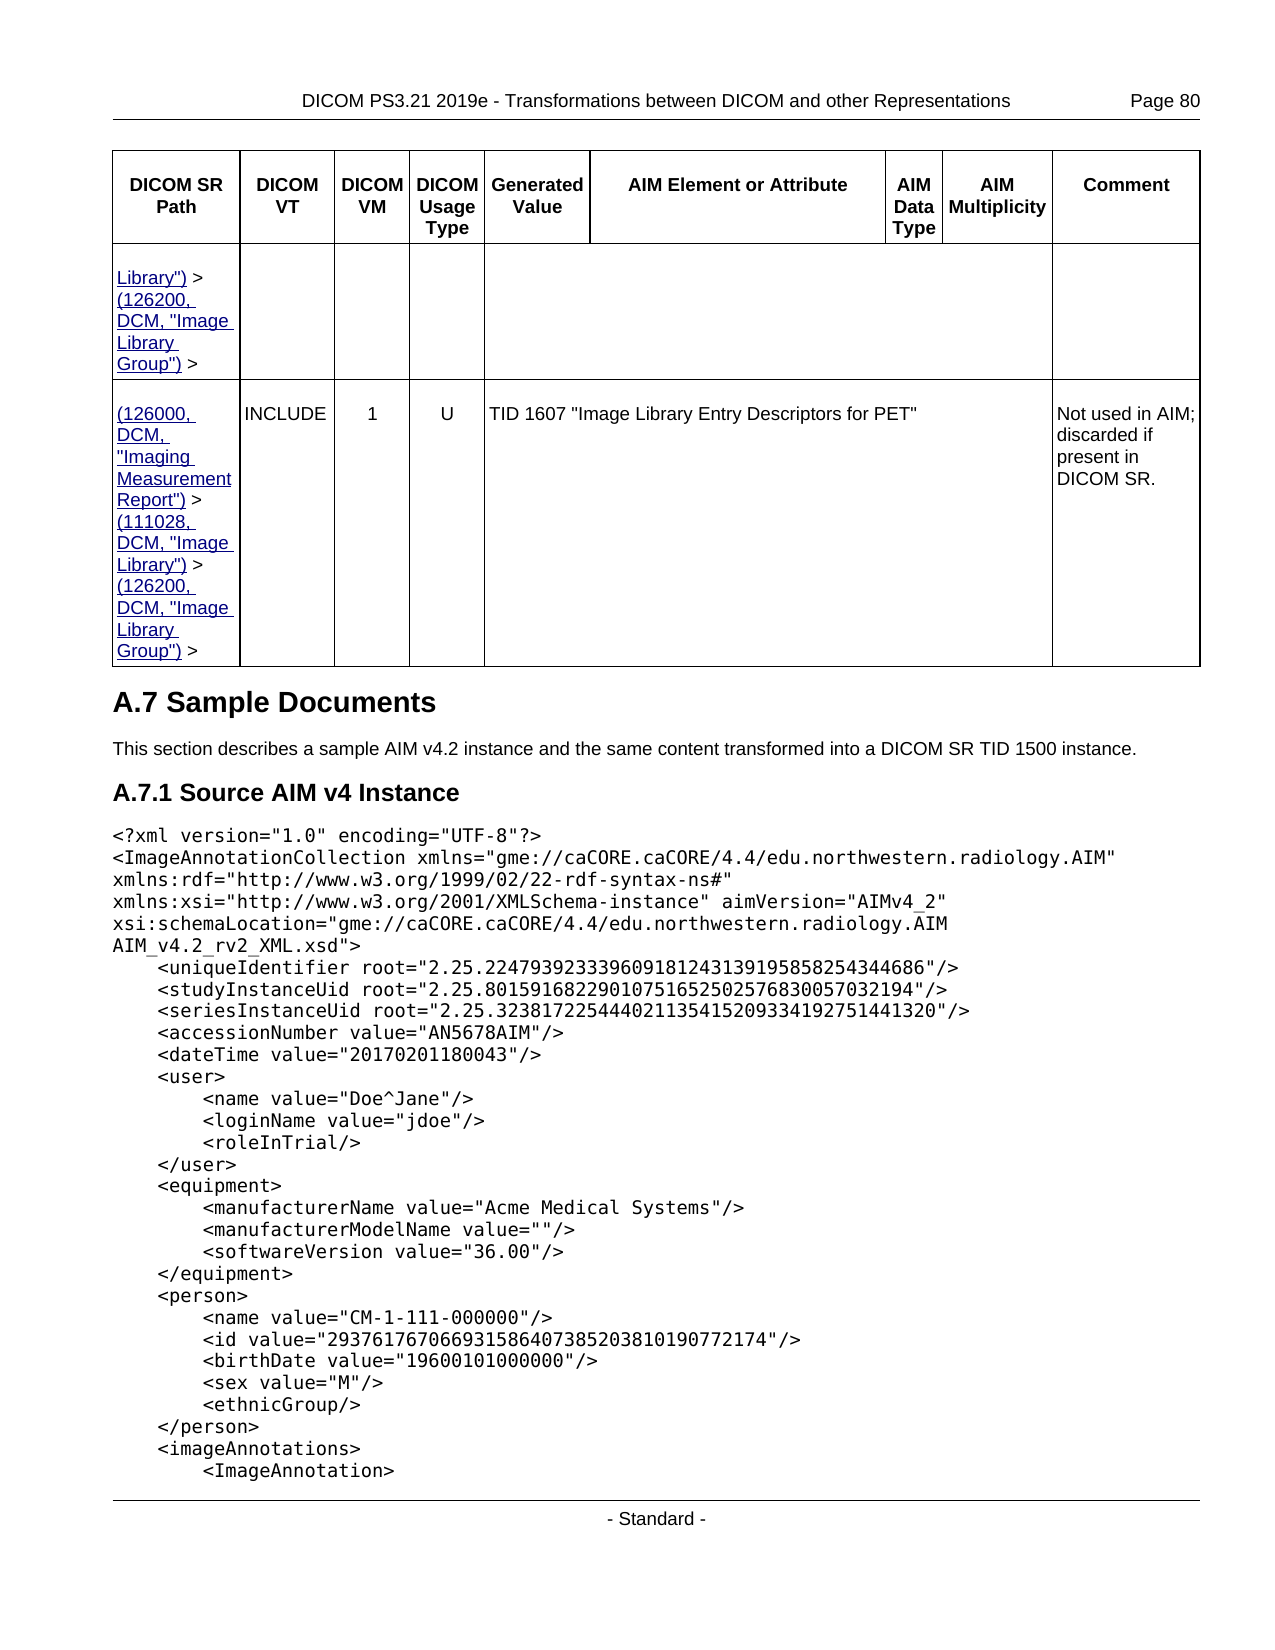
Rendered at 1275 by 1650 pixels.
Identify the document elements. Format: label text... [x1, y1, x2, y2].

table_header Comment [1053, 151, 1199, 243]
table_cell (126000, DCM, "Imaging Measurement Report") > (111028, DCM, "Image Library") > (126200, DCM, "Image Library Group") > [113, 380, 239, 666]
table_cell [335, 244, 409, 379]
table_header Generated Value [485, 151, 589, 243]
table_cell INCLUDE [241, 380, 334, 666]
table_header DICOM SR Path [113, 151, 239, 243]
table_header AIM Multiplicity [943, 151, 1052, 243]
table_cell 1 [335, 380, 409, 666]
text A.7 Sample Documents [112, 685, 1200, 719]
table_header AIM Element or Attribute [591, 151, 885, 243]
table_header AIM Data Type [886, 151, 942, 243]
table_cell [410, 244, 484, 379]
text <?xml version="1.0" encoding="UTF-8"?> <ImageAnnotationCollection xmlns="gme://caCORE.caCORE/4.4/edu.northwestern.radiology.AIM" xmlns:rdf="http://www.w3.org/1999/02/22-rdf-syntax-ns#" xmlns:xsi="http://www.w3.org/2001/XMLSchema-instance" aimVersion="AIMv4_2" xsi:schemaLocation="gme://caCORE.caCORE/4.4/edu.northwestern.radiology.AIM AIM_v4.2_rv2_XML.xsd"> <uniqueIdentifier root="2.25.224793923339609181243139195858254344686"/> <studyInstanceUid root="2.25.80159168229010751652502576830057032194"/> <seriesInstanceUid root="2.25.323817225444021135415209334192751441320"/> <accessionNumber value="AN5678AIM"/> <dateTime value="20170201180043"/> <user> <name value="Doe^Jane"/> <loginName value="jdoe"/> <roleInTrial/> </user> <equipment> <manufacturerName value="Acme Medical Systems"/> <manufacturerModelName value=""/> <softwareVersion value="36.00"/> </equipment> <person> <name value="CM-1-111-000000"/> <id value="293761767066931586407385203810190772174"/> <birthDate value="19600101000000"/> <sex value="M"/> <ethnicGroup/> </person> <imageAnnotations> <ImageAnnotation> [112, 826, 1200, 1482]
table_header DICOM Usage Type [410, 151, 484, 243]
table_cell TID 1607 "Image Library Entry Descriptors for PET" [485, 380, 1052, 666]
table_cell U [410, 380, 484, 666]
table_cell [1053, 244, 1199, 379]
table_cell Library") > (126200, DCM, "Image Library Group") > [113, 244, 239, 379]
table_cell Not used in AIM; discarded if present in DICOM SR. [1053, 380, 1199, 666]
table_header DICOM VT [241, 151, 334, 243]
table_cell [241, 244, 334, 379]
table_header DICOM VM [335, 151, 409, 243]
text This section describes a sample AIM v4.2 instance and the same content transformed into a DICOM SR TID 1500 instance. [112, 738, 1200, 759]
table_cell [485, 244, 1052, 379]
text A.7.1 Source AIM v4 Instance [112, 778, 1200, 807]
